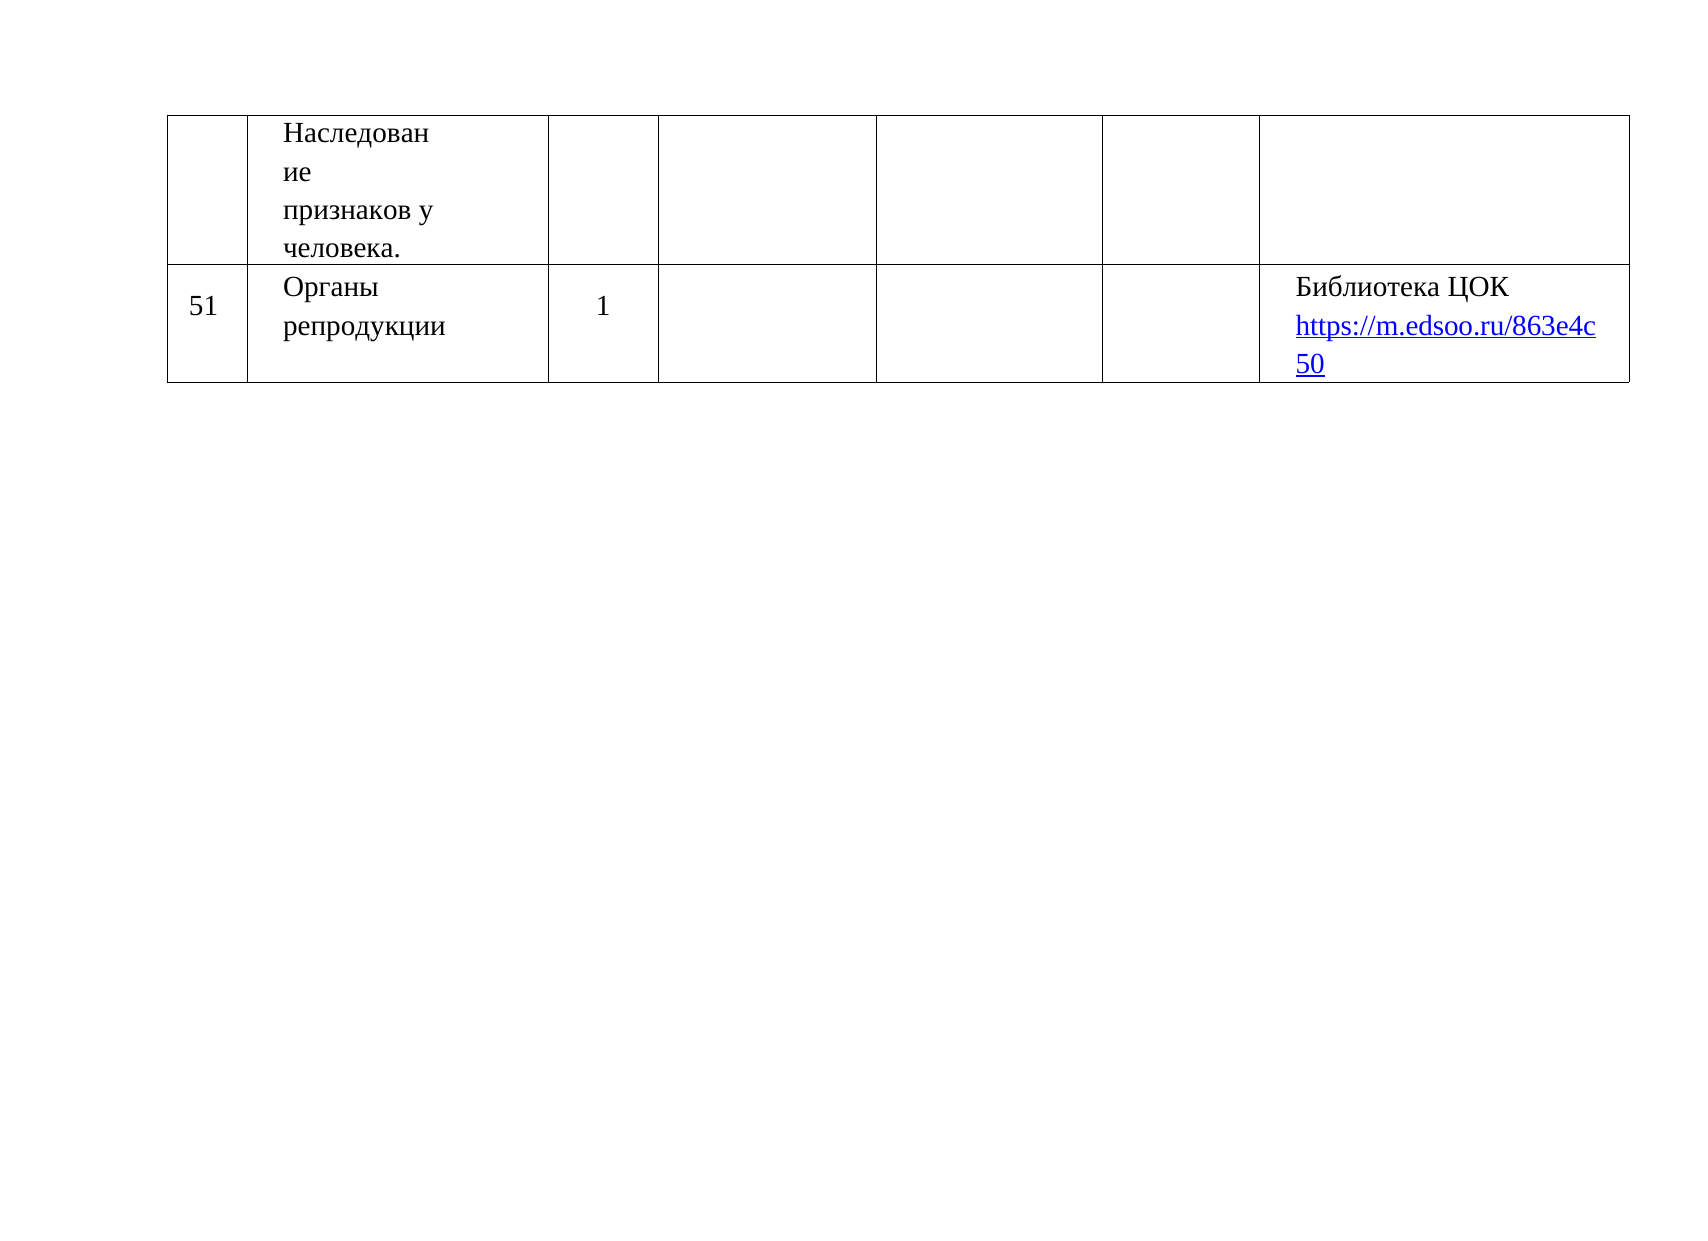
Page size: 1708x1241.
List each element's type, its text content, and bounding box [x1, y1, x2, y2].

table_cell [168, 116, 247, 264]
table_cell Наследование признаков у человека. [248, 116, 548, 264]
table_cell 1 [549, 265, 658, 381]
table_cell [877, 116, 1102, 264]
table_cell 51 [168, 265, 247, 381]
table_cell Органы репродукции [248, 265, 548, 381]
table_cell [1103, 265, 1259, 381]
table_cell [877, 265, 1102, 381]
table_cell [659, 116, 876, 264]
table_cell [659, 265, 876, 381]
table_cell [1260, 116, 1629, 264]
table_cell [549, 116, 658, 264]
table_cell Библиотека ЦОК https://m.edsoo.ru/863e4c50 [1260, 265, 1629, 381]
table_cell [1103, 116, 1259, 264]
